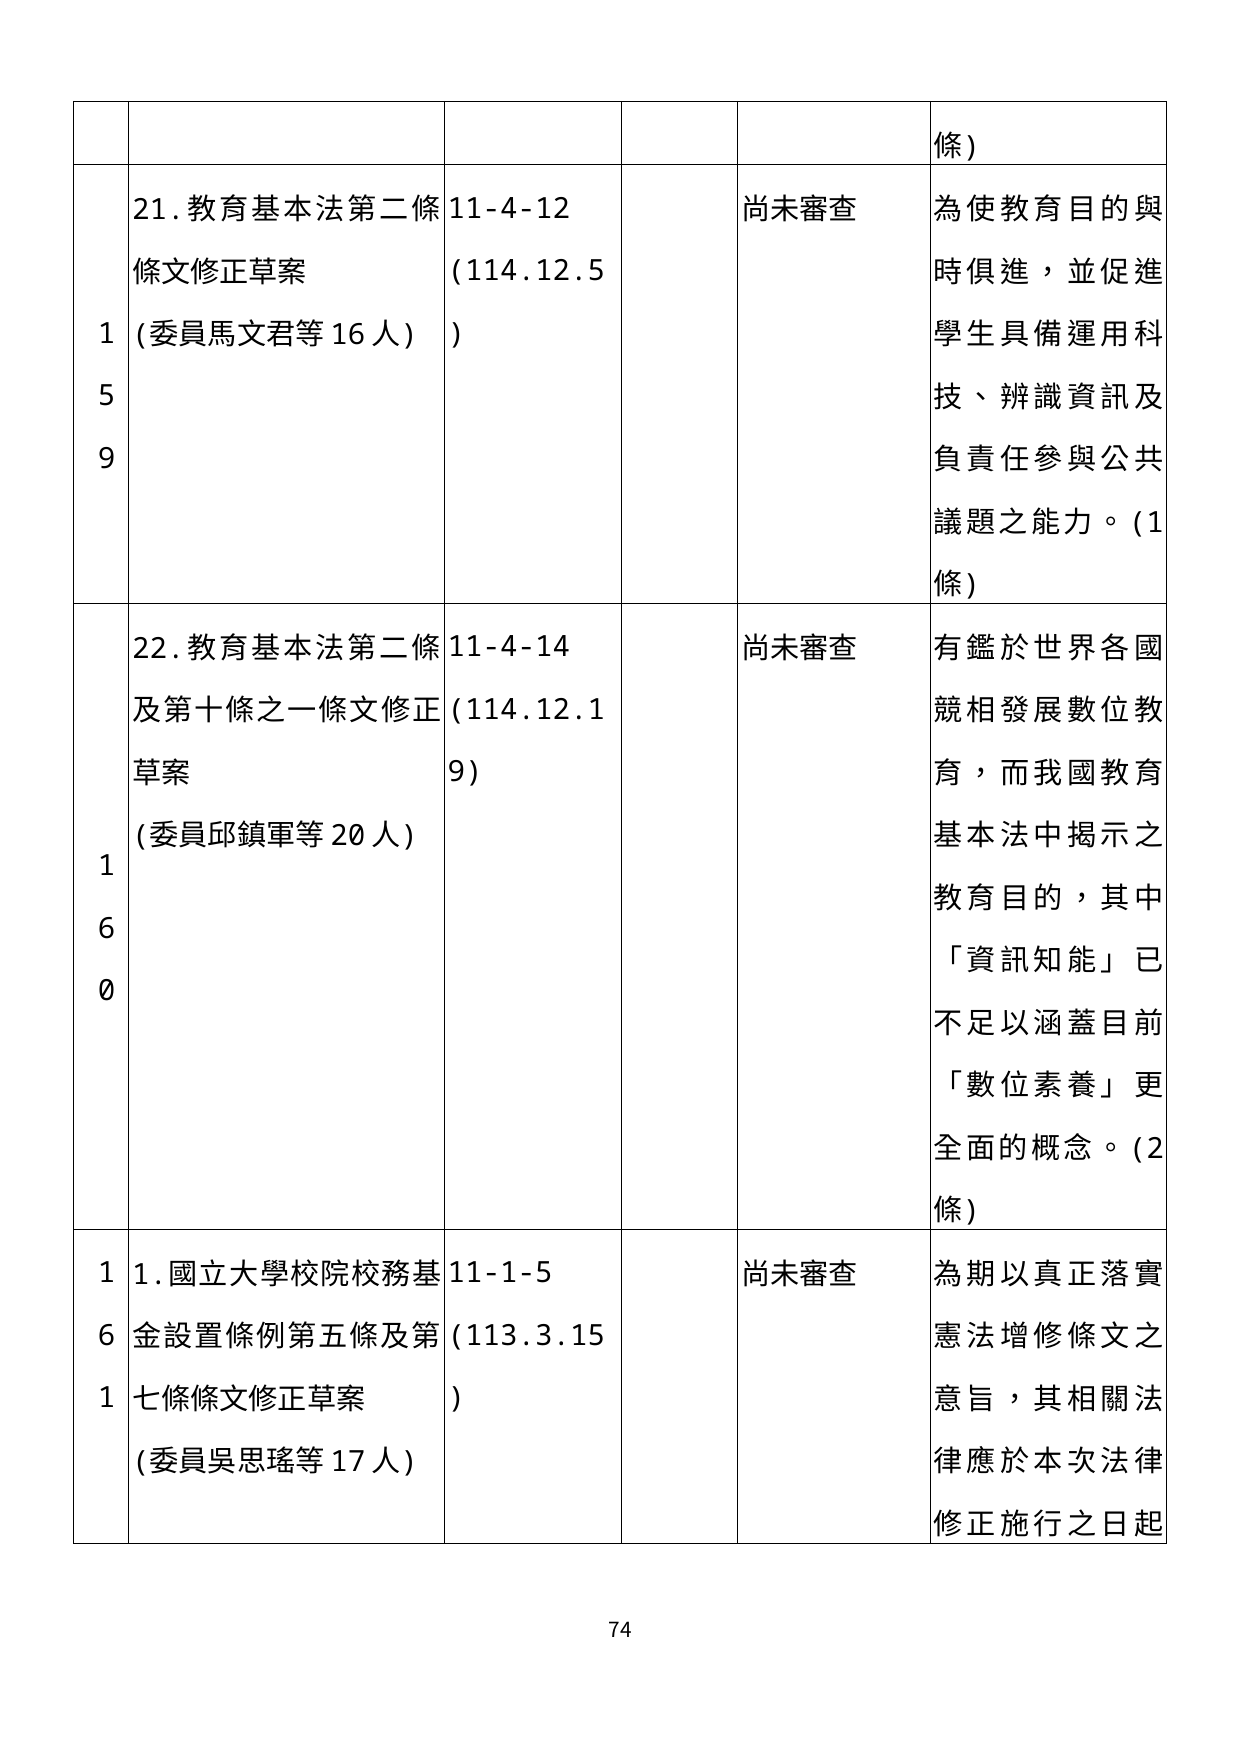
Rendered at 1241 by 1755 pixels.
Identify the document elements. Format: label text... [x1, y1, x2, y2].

table_cell 有鑑於世界各國競相發展數位教育，而我國教育基本法中揭示之教育目的，其中「資訊知能」已不足以涵蓋目前「數位素養」更全面的概念。(2條) [931, 604, 1166, 1229]
table_cell 1.國立大學校院校務基金設置條例第五條及第七條條文修正草案 (委員吳思瑤等17人) [129, 1230, 444, 1542]
table_cell [74, 604, 128, 1229]
table_cell [622, 1230, 737, 1542]
table_cell 條) [931, 102, 1166, 164]
table_cell [622, 165, 737, 603]
table_cell 11-4-14 (114.12.19) [445, 604, 621, 1229]
table_cell 為期以真正落實憲法增修條文之意旨，其相關法律應於本次法律修正施行之日起 [931, 1230, 1166, 1542]
table_cell [74, 165, 128, 603]
table_cell 22.教育基本法第二條及第十條之一條文修正草案 (委員邱鎮軍等20人) [129, 604, 444, 1229]
table_cell 尚未審查 [738, 165, 930, 603]
table_cell 11-4-12 (114.12.5) [445, 165, 621, 603]
table_cell 為使教育目的與時俱進，並促進學生具備運用科技、辨識資訊及負責任參與公共議題之能力。(1條) [931, 165, 1166, 603]
table_cell 11-1-5 (113.3.15) [445, 1230, 621, 1542]
table_cell [622, 604, 737, 1229]
table_cell [445, 102, 621, 164]
table_cell [74, 1230, 128, 1542]
table_cell [622, 102, 737, 164]
table_cell 尚未審查 [738, 604, 930, 1229]
table_cell [129, 102, 444, 164]
table_cell 21.教育基本法第二條條文修正草案 (委員馬文君等16人) [129, 165, 444, 603]
table_cell [74, 102, 128, 164]
table_cell [738, 102, 930, 164]
table_cell 尚未審查 [738, 1230, 930, 1542]
